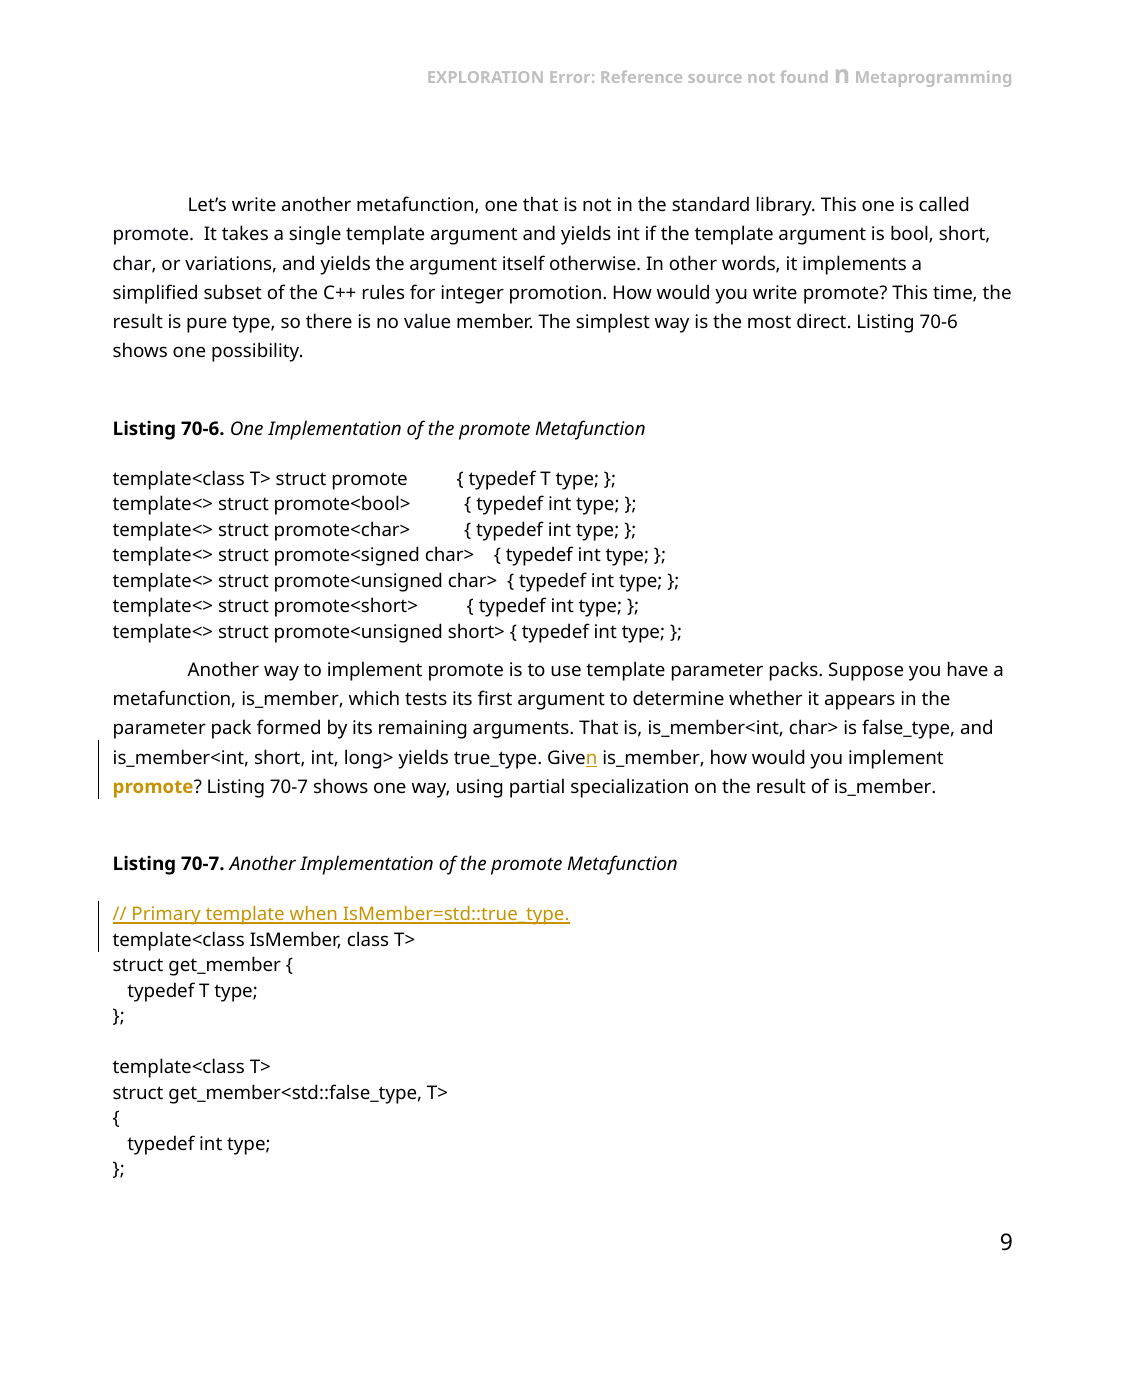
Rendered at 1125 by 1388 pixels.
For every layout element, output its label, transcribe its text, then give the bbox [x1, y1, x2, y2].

text Listing 70-7. Another Implementation of the promote Metafunction [112, 850, 1012, 876]
text struct get_member { [112, 952, 1012, 977]
text template<class IsMember, class T> [112, 926, 1012, 952]
text template<> struct promote<short> { typedef int type; }; [112, 593, 1012, 618]
text }; [112, 1003, 1012, 1028]
text template<class T> [112, 1054, 1012, 1079]
text template<> struct promote<bool> { typedef int type; }; [112, 491, 1012, 516]
text template<class T> struct promote { typedef T type; }; [112, 465, 1012, 491]
text // Primary template when IsMember=std::true_type. [112, 901, 1012, 926]
text Let’s write another metafunction, one that is not in the standard library. This one is called promote. It takes a single template argument and yields int if the template argument is bool, short, char, or variations, and yields the argument itself otherwise. In other words, it implements a simplified subset of the C++ rules for integer promotion. How would you write promote? This time, the result is pure type, so there is no value member. The simplest way is the most direct. Listing 70-6 shows one possibility. [112, 191, 1012, 363]
text typedef int type; [112, 1130, 1012, 1156]
text typedef T type; [112, 977, 1012, 1003]
text }; [112, 1156, 1012, 1181]
text template<> struct promote<unsigned short> { typedef int type; }; [112, 618, 1012, 644]
text struct get_member<std::false_type, T> [112, 1079, 1012, 1105]
text template<> struct promote<signed char> { typedef int type; }; [112, 542, 1012, 567]
text Another way to implement promote is to use template parameter packs. Suppose you have a metafunction, is_member, which tests its first argument to determine whether it appears in the parameter pack formed by its remaining arguments. That is, is_member<int, char> is false_type, and is_member<int, short, int, long> yields true_type. Given is_member, how would you implement promote? Listing 70-7 shows one way, using partial specialization on the result of is_member. [112, 656, 1012, 799]
text { [112, 1105, 1012, 1130]
text Listing 70-6. One Implementation of the promote Metafunction [112, 415, 1012, 440]
text template<> struct promote<char> { typedef int type; }; [112, 516, 1012, 542]
text template<> struct promote<unsigned char> { typedef int type; }; [112, 567, 1012, 593]
